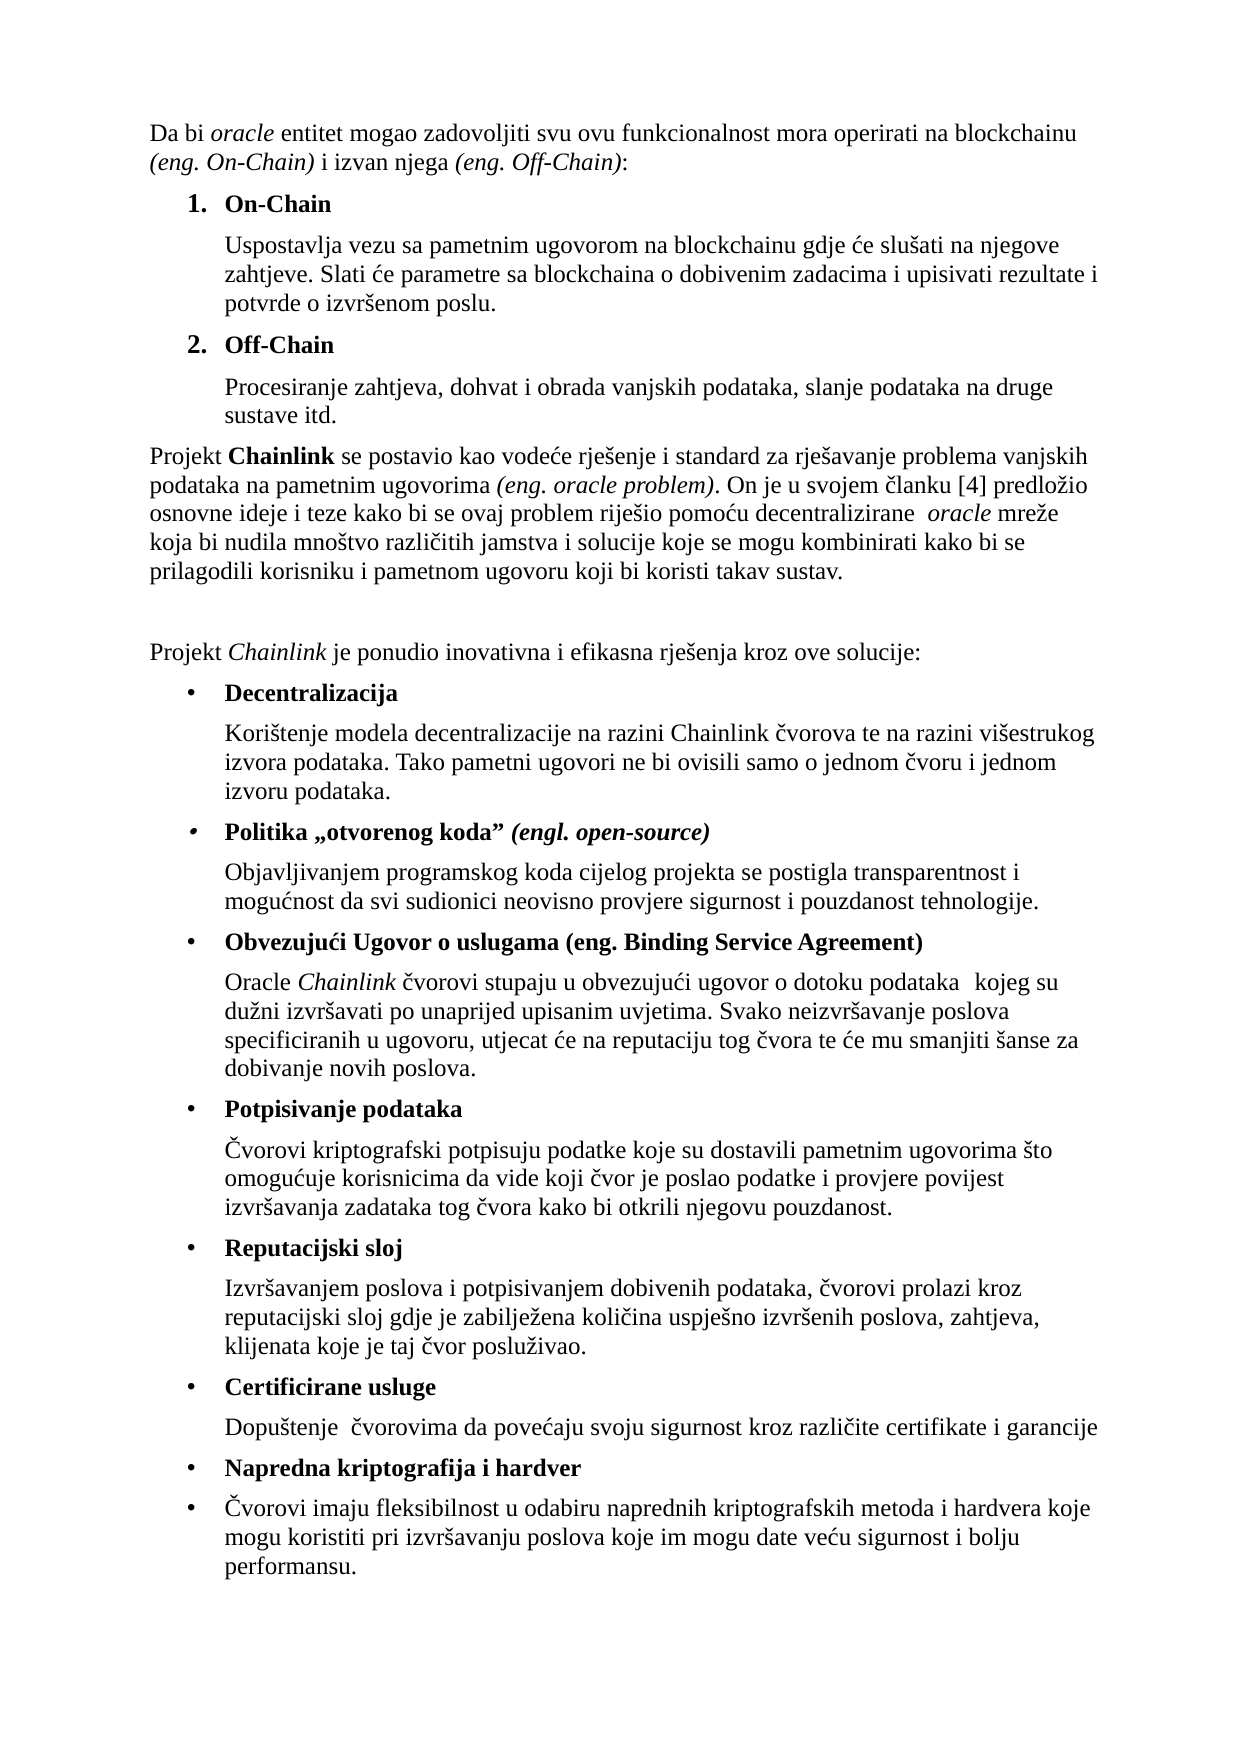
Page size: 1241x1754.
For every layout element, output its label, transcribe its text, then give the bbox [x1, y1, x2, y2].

list Obvezujući Ugovor o uslugama (eng. Binding Service Agreement) [187, 927, 1106, 955]
list Reputacijski sloj [187, 1233, 1106, 1262]
list Čvorovi kriptografski potpisuju podatke koje su dostavili pametnim ugovorima što omogućuje korisnicima da vide koji čvor je poslao podatke i provjere povijest izvršavanja zadataka tog čvora kako bi otkrili njegovu pouzdanost. [187, 1135, 1106, 1221]
list Politika „otvorenog koda” (engl. open-source) [187, 817, 1106, 845]
list Napredna kriptografija i hardver [187, 1453, 1106, 1482]
list Izvršavanjem poslova i potpisivanjem dobivenih podataka, čvorovi prolazi kroz reputacijski sloj gdje je zabilježena količina uspješno izvršenih poslova, zahtjeva, klijenata koje je taj čvor posluživao. [187, 1273, 1106, 1360]
text Procesiranje zahtjeva, dohvat i obrada vanjskih podataka, slanje podataka na druge sustave itd. [149, 372, 1106, 429]
list Uspostavlja vezu sa pametnim ugovorom na blockchainu gdje će slušati na njegove zahtjeve. Slati će parametre sa blockchaina o dobivenim zadacima i upisivati rezultate i potvrde o izvršenom poslu. [187, 231, 1106, 317]
list Korištenje modela decentralizacije na razini Chainlink čvorova te na razini višestrukog izvora podataka. Tako pametni ugovori ne bi ovisili samo o jednom čvoru i jednom izvoru podataka. [187, 718, 1106, 805]
list Čvorovi imaju fleksibilnost u odabiru naprednih kriptografskih metoda i hardvera koje mogu koristiti pri izvršavanju poslova koje im mogu date veću sigurnost i bolju performansu. [187, 1493, 1106, 1580]
list Decentralizacija [187, 678, 1106, 707]
text Da bi oracle entitet mogao zadovoljiti svu ovu funkcionalnost mora operirati na blockchainu (eng. On-Chain) i izvan njega (eng. Off-Chain): [149, 118, 1106, 176]
list On-Chain [187, 187, 1106, 219]
list Oracle Chainlink čvorovi stupaju u obvezujući ugovor o dotoku podataka kojeg su dužni izvršavati po unaprijed upisanim uvjetima. Svako neizvršavanje poslova specificiranih u ugovoru, utjecat će na reputaciju tog čvora te će mu smanjiti šanse za dobivanje novih poslova. [187, 967, 1106, 1082]
list Potpisivanje podataka [187, 1094, 1106, 1123]
list Dopuštenje čvorovima da povećaju svoju sigurnost kroz različite certifikate i garancije [187, 1412, 1106, 1441]
list Off-Chain [187, 329, 1106, 360]
text Projekt Chainlink se postavio kao vodeće rješenje i standard za rješavanje problema vanjskih podataka na pametnim ugovorima (eng. oracle problem). On je u svojem članku [4] predložio osnovne ideje i teze kako bi se ovaj problem riješio pomoću decentralizirane oracle mreže koja bi nudila mnoštvo različitih jamstva i solucije koje se mogu kombinirati kako bi se prilagodili korisniku i pametnom ugovoru koji bi koristi takav sustav. [149, 441, 1106, 585]
list Certificirane usluge [187, 1372, 1106, 1400]
text Projekt Chainlink je ponudio inovativna i efikasna rješenja kroz ove solucije: [149, 637, 1106, 666]
list Objavljivanjem programskog koda cijelog projekta se postigla transparentnost i mogućnost da svi sudionici neovisno provjere sigurnost i pouzdanost tehnologije. [187, 857, 1106, 915]
